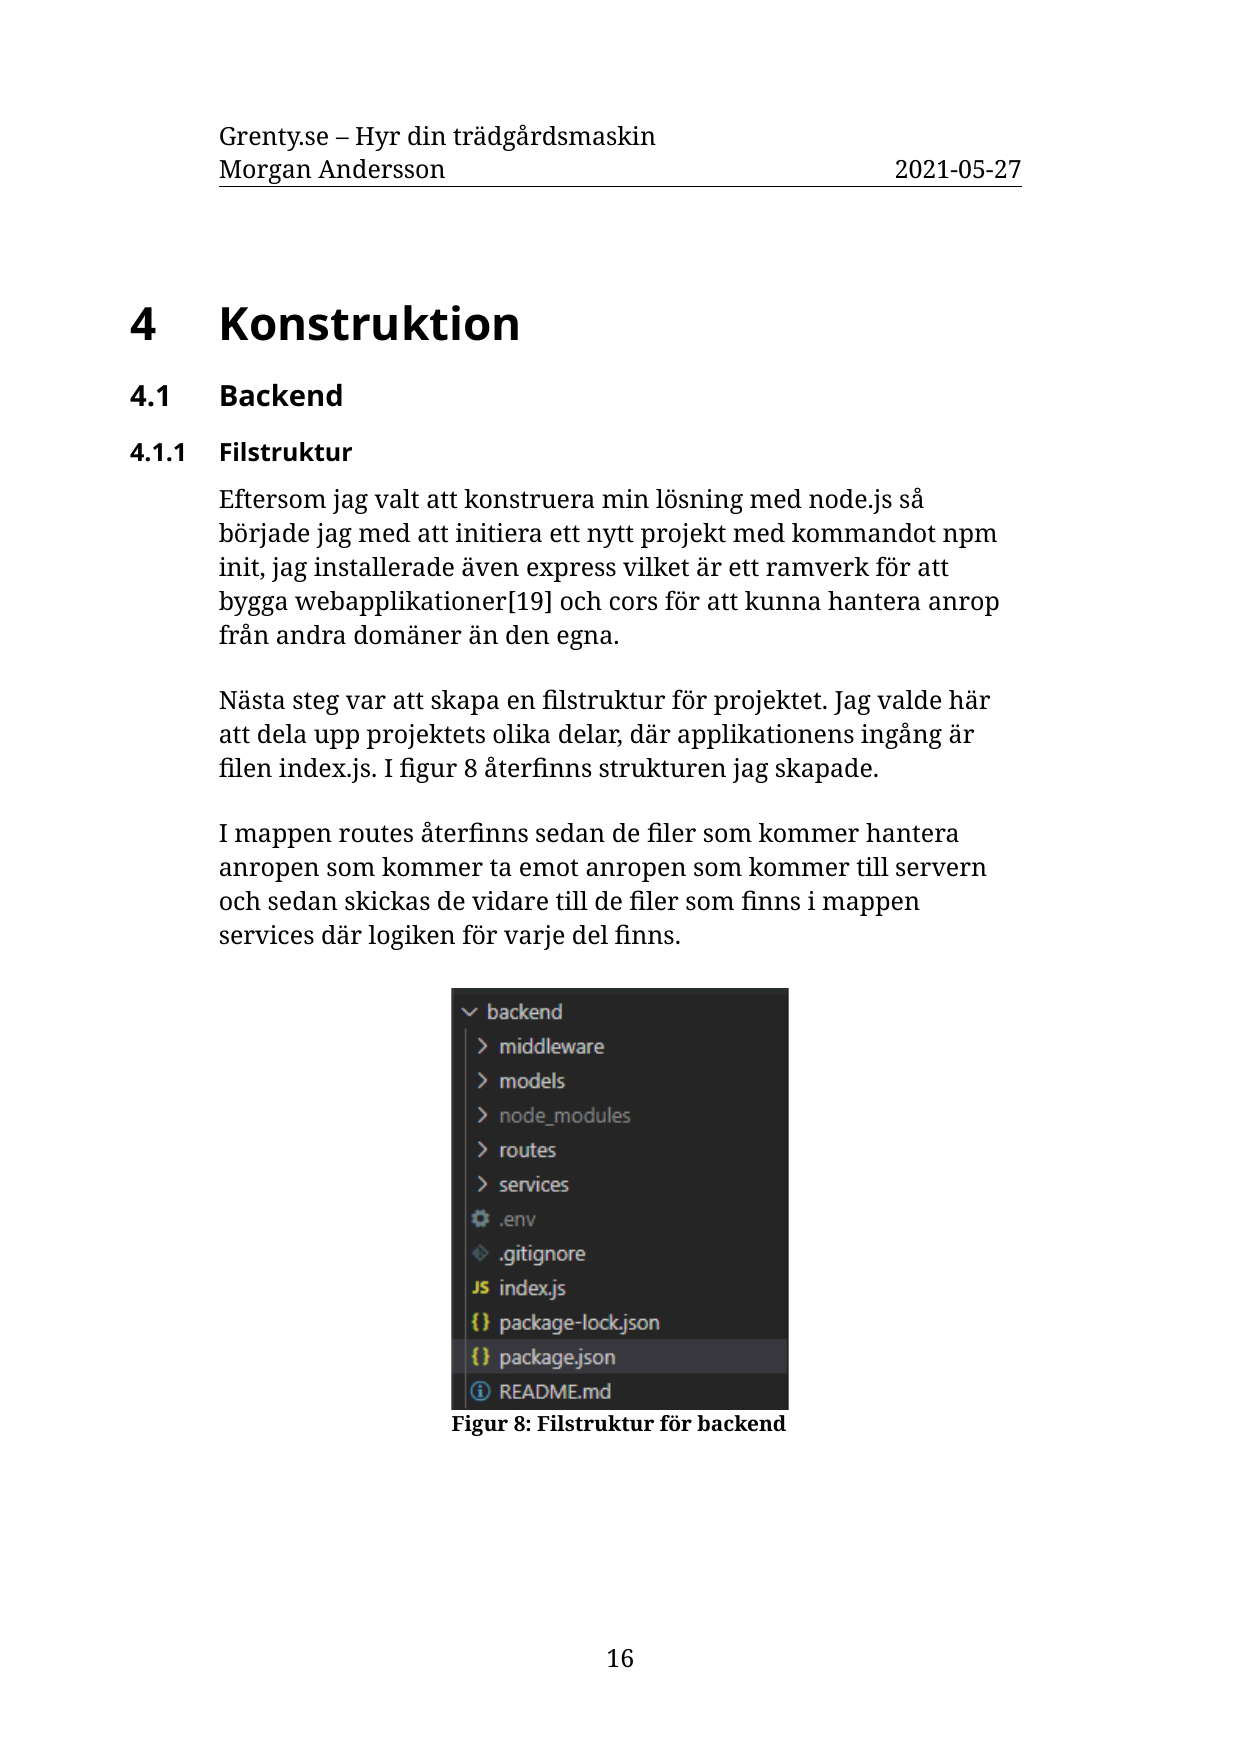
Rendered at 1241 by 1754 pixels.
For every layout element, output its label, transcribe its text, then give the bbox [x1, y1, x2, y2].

text Figur 8: Filstruktur för backend [451, 1410, 789, 1438]
text Nästa steg var att skapa en filstruktur för projektet. Jag valde här att dela upp projektets olika delar, där applikationens ingång är filen index.js. I figur 8 återfinns strukturen jag skapade. [218, 682, 1022, 785]
subtitle Konstruktion [130, 291, 1022, 353]
text I mappen routes återfinns sedan de filer som kommer hantera anropen som kommer ta emot anropen som kommer till servern och sedan skickas de vidare till de filer som finns i mappen services där logiken för varje del finns. [218, 815, 1022, 952]
text Eftersom jag valt att konstruera min lösning med node.js så började jag med att initiera ett nytt projekt med kommandot npm init, jag installerade även express vilket är ett ramverk för att bygga webapplikationer[19] och cors för att kunna hantera anrop från andra domäner än den egna. [218, 481, 1022, 652]
picture [451, 988, 789, 1410]
subtitle Filstruktur [130, 434, 1022, 468]
subtitle Backend [130, 375, 1022, 415]
